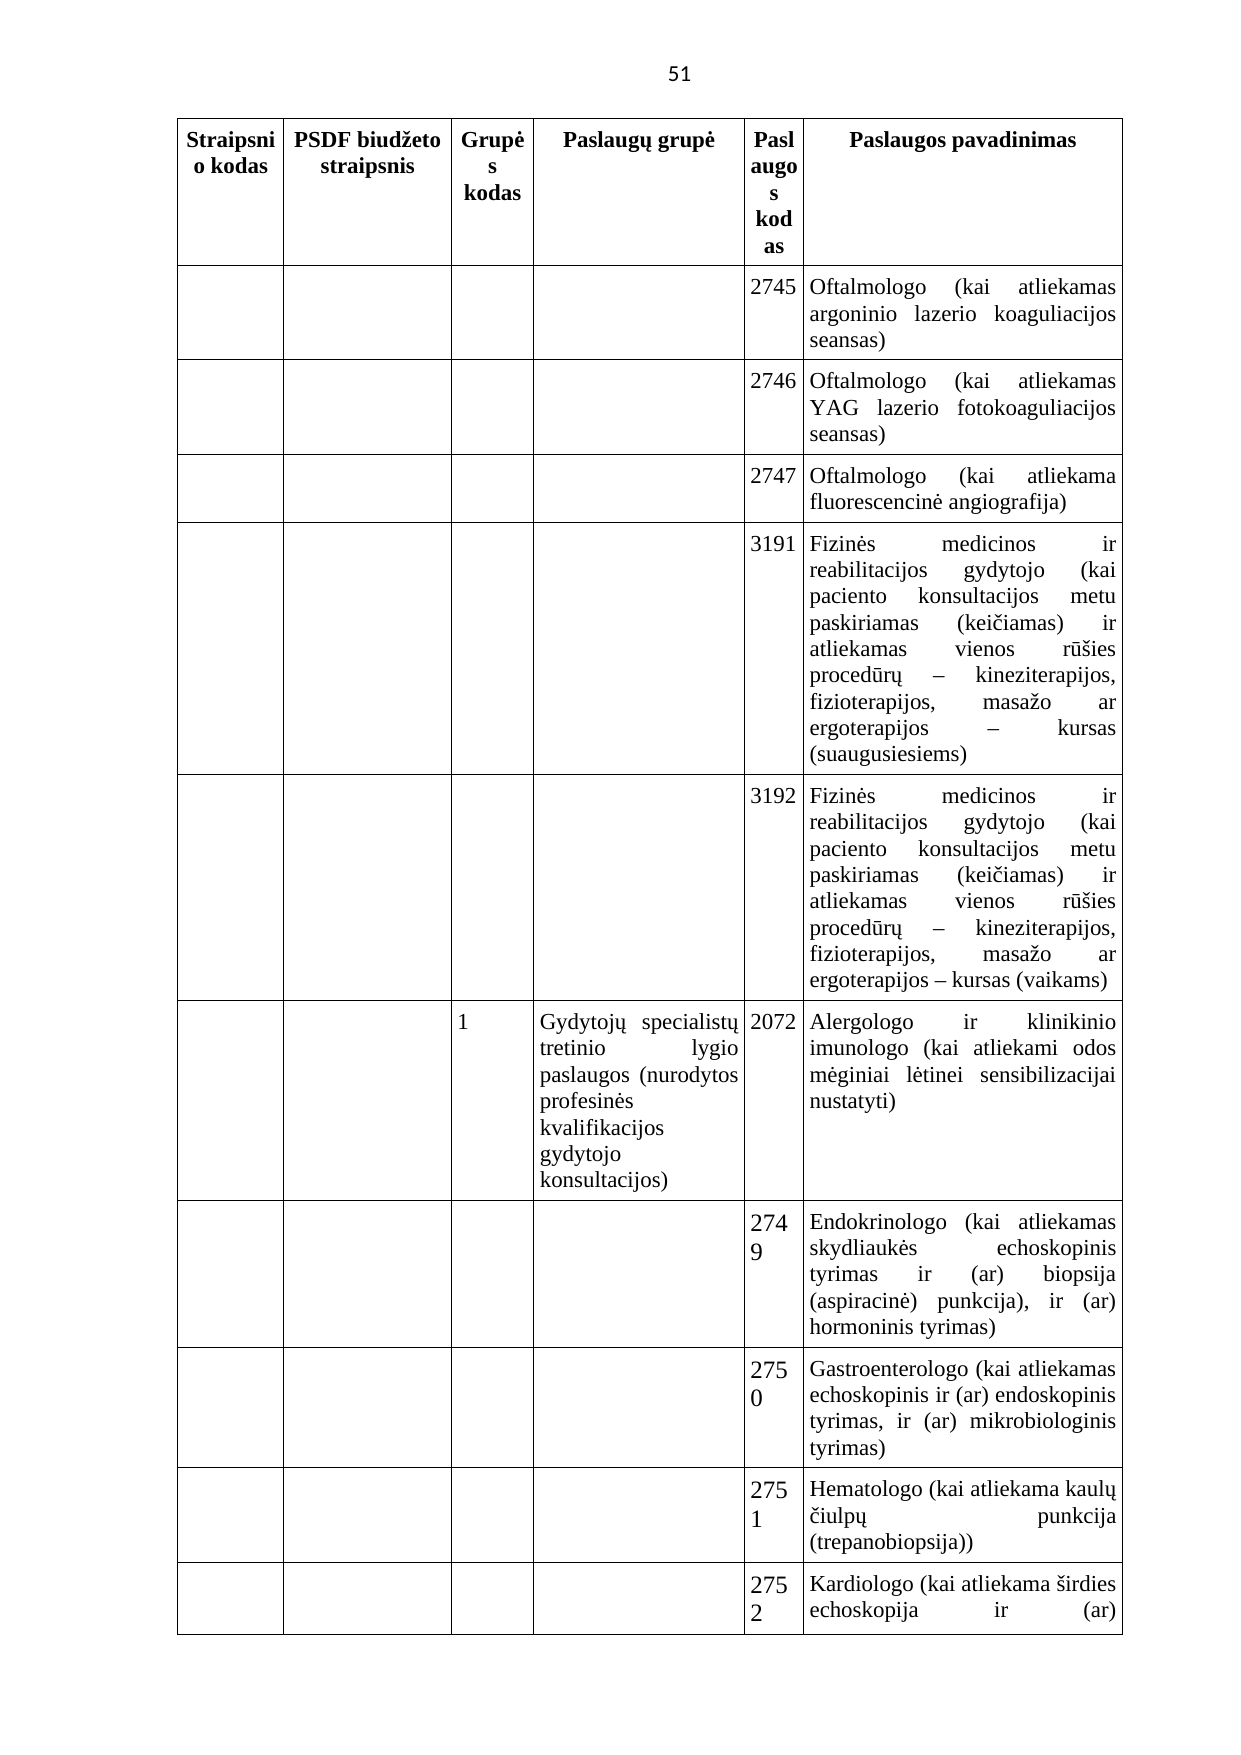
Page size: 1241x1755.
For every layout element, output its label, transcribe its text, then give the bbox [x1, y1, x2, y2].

table_header Paslaugos pavadinimas [804, 119, 1122, 265]
table_cell [534, 360, 744, 454]
table_cell [284, 455, 451, 522]
table_cell [452, 775, 533, 1000]
table_cell 2072 [745, 1001, 803, 1200]
table_cell [178, 1563, 283, 1634]
table_cell Fizinės medicinos ir reabilitacijos gydytojo (kai paciento konsultacijos metu paskiriamas (keičiamas) ir atliekamas vienos rūšies procedūrų – kineziterapijos, fizioterapijos, masažo ar ergoterapijos – kursas (vaikams) [804, 775, 1122, 1000]
table_header PSDF biudžeto straipsnis [284, 119, 451, 265]
table_cell [178, 455, 283, 522]
table_cell [284, 1563, 451, 1634]
table_cell 2749 [745, 1201, 803, 1347]
table_cell [452, 360, 533, 454]
table_cell Endokrinologo (kai atliekamas skydliaukės echoskopinis tyrimas ir (ar) biopsija (aspiracinė) punkcija), ir (ar) hormoninis tyrimas) [804, 1201, 1122, 1347]
table_cell [284, 360, 451, 454]
table_cell [284, 1001, 451, 1200]
table_cell [452, 1201, 533, 1347]
table_cell [452, 1563, 533, 1634]
table_cell [452, 1468, 533, 1562]
table_cell 2751 [745, 1468, 803, 1562]
table_cell [534, 1348, 744, 1467]
table_cell [534, 523, 744, 774]
table_cell [284, 775, 451, 1000]
table_cell [534, 266, 744, 359]
table_cell 2750 [745, 1348, 803, 1467]
table_cell [534, 455, 744, 522]
table_cell [178, 1468, 283, 1562]
table_cell 3191 [745, 523, 803, 774]
table_cell [284, 1201, 451, 1347]
table_cell 3192 [745, 775, 803, 1000]
table_cell [284, 1348, 451, 1467]
table_cell [284, 523, 451, 774]
table_cell [178, 775, 283, 1000]
table_cell [534, 1468, 744, 1562]
table_cell [178, 266, 283, 359]
table_cell [178, 360, 283, 454]
table_cell Oftalmologo (kai atliekama fluorescencinė angiografija) [804, 455, 1122, 522]
table_cell [178, 1201, 283, 1347]
table_cell [284, 266, 451, 359]
table_cell [534, 775, 744, 1000]
table_cell Fizinės medicinos ir reabilitacijos gydytojo (kai paciento konsultacijos metu paskiriamas (keičiamas) ir atliekamas vienos rūšies procedūrų – kineziterapijos, fizioterapijos, masažo ar ergoterapijos – kursas (suaugusiesiems) [804, 523, 1122, 774]
table_cell Gydytojų specialistų tretinio lygio paslaugos (nurodytos profesinės kvalifikacijos gydytojo konsultacijos) [534, 1001, 744, 1200]
table_cell Hematologo (kai atliekama kaulų čiulpų punkcija (trepanobiopsija)) [804, 1468, 1122, 1562]
table_cell [452, 266, 533, 359]
table_cell [452, 523, 533, 774]
table_cell [452, 1348, 533, 1467]
table_cell [534, 1563, 744, 1634]
table_cell [178, 523, 283, 774]
table_cell 1 [452, 1001, 533, 1200]
table_cell [284, 1468, 451, 1562]
table_cell 2747 [745, 455, 803, 522]
table_cell Kardiologo (kai atliekama širdies echoskopija ir (ar) [804, 1563, 1122, 1634]
table_cell 2752 [745, 1563, 803, 1634]
table_header Paslaugos kodas [745, 119, 803, 265]
table_cell 2745 [745, 266, 803, 359]
table_cell [452, 455, 533, 522]
table_cell Oftalmologo (kai atliekamas argoninio lazerio koaguliacijos seansas) [804, 266, 1122, 359]
table_cell [534, 1201, 744, 1347]
table_cell Alergologo ir klinikinio imunologo (kai atliekami odos mėginiai lėtinei sensibilizacijai nustatyti) [804, 1001, 1122, 1200]
table_cell [178, 1001, 283, 1200]
table_header Straipsnio kodas [178, 119, 283, 265]
table_header Paslaugų grupė [534, 119, 744, 265]
table_cell Gastroenterologo (kai atliekamas echoskopinis ir (ar) endoskopinis tyrimas, ir (ar) mikrobiologinis tyrimas) [804, 1348, 1122, 1467]
table_header Grupės kodas [452, 119, 533, 265]
table_cell 2746 [745, 360, 803, 454]
table_cell [178, 1348, 283, 1467]
table_cell Oftalmologo (kai atliekamas YAG lazerio fotokoaguliacijos seansas) [804, 360, 1122, 454]
